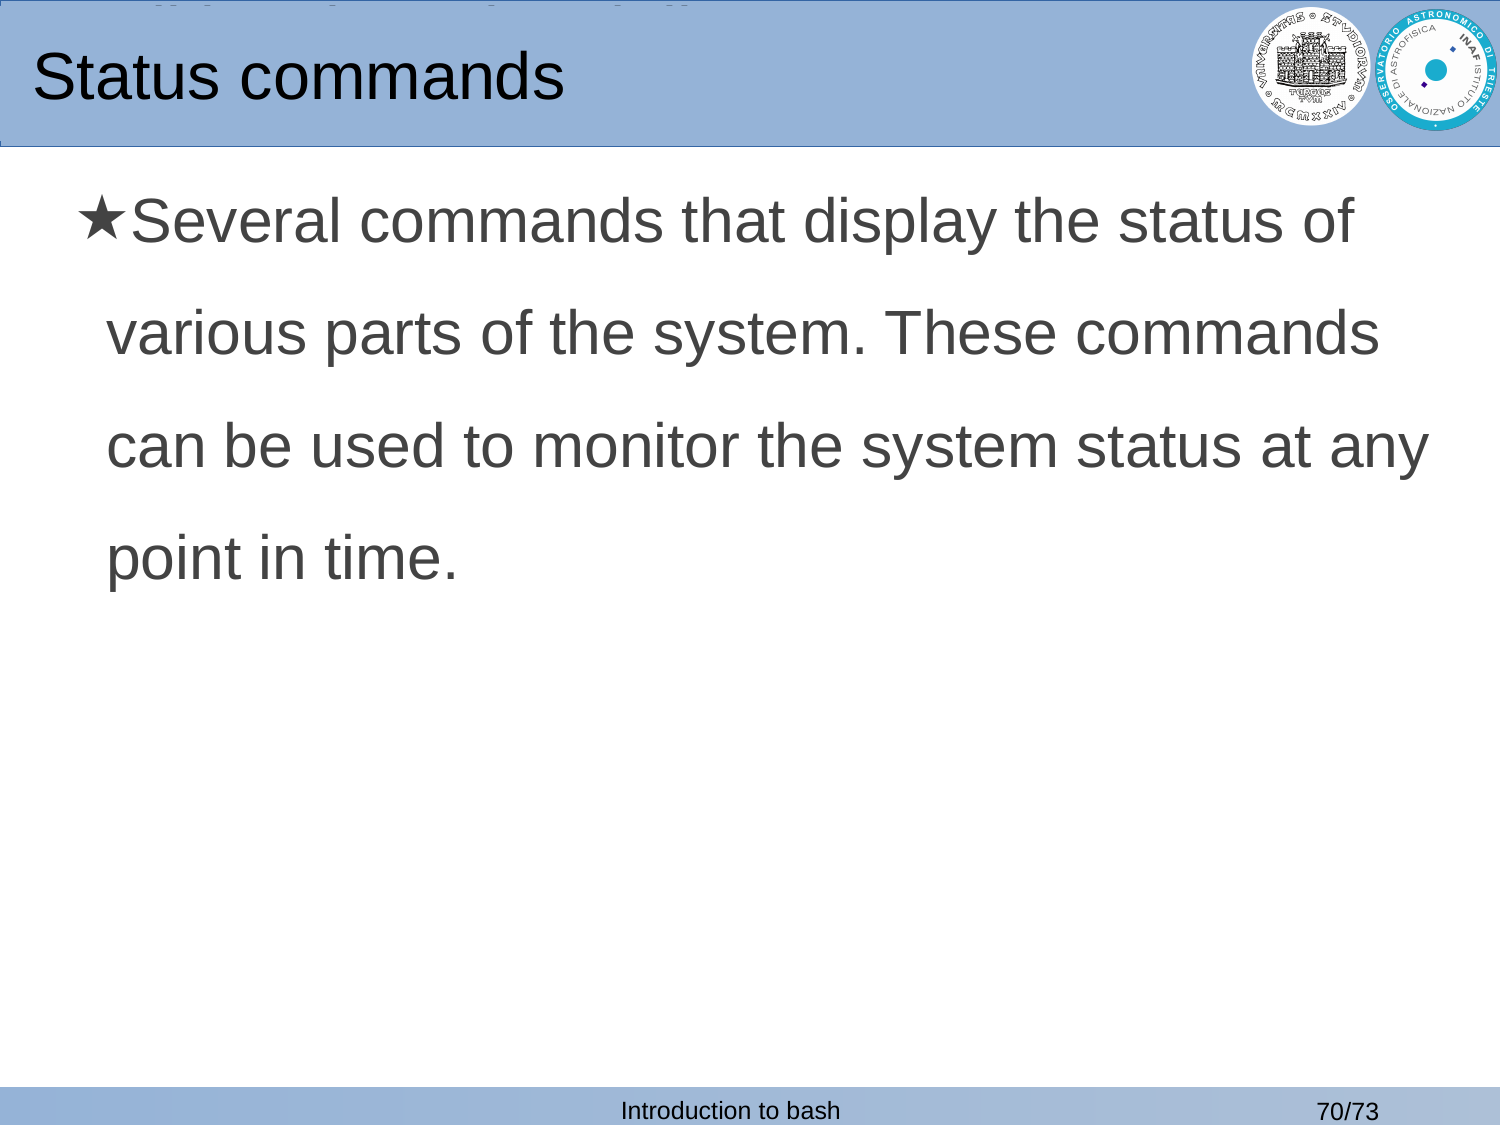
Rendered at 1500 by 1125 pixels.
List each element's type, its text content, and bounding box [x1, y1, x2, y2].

title Traditional service delivery [0, 0, 1500, 135]
list Several commands that display the status of various parts of the system. These commands can be used to monitor the system status at any point in time. [16, 135, 1500, 1081]
text_box Status commands [0, 5, 1232, 141]
